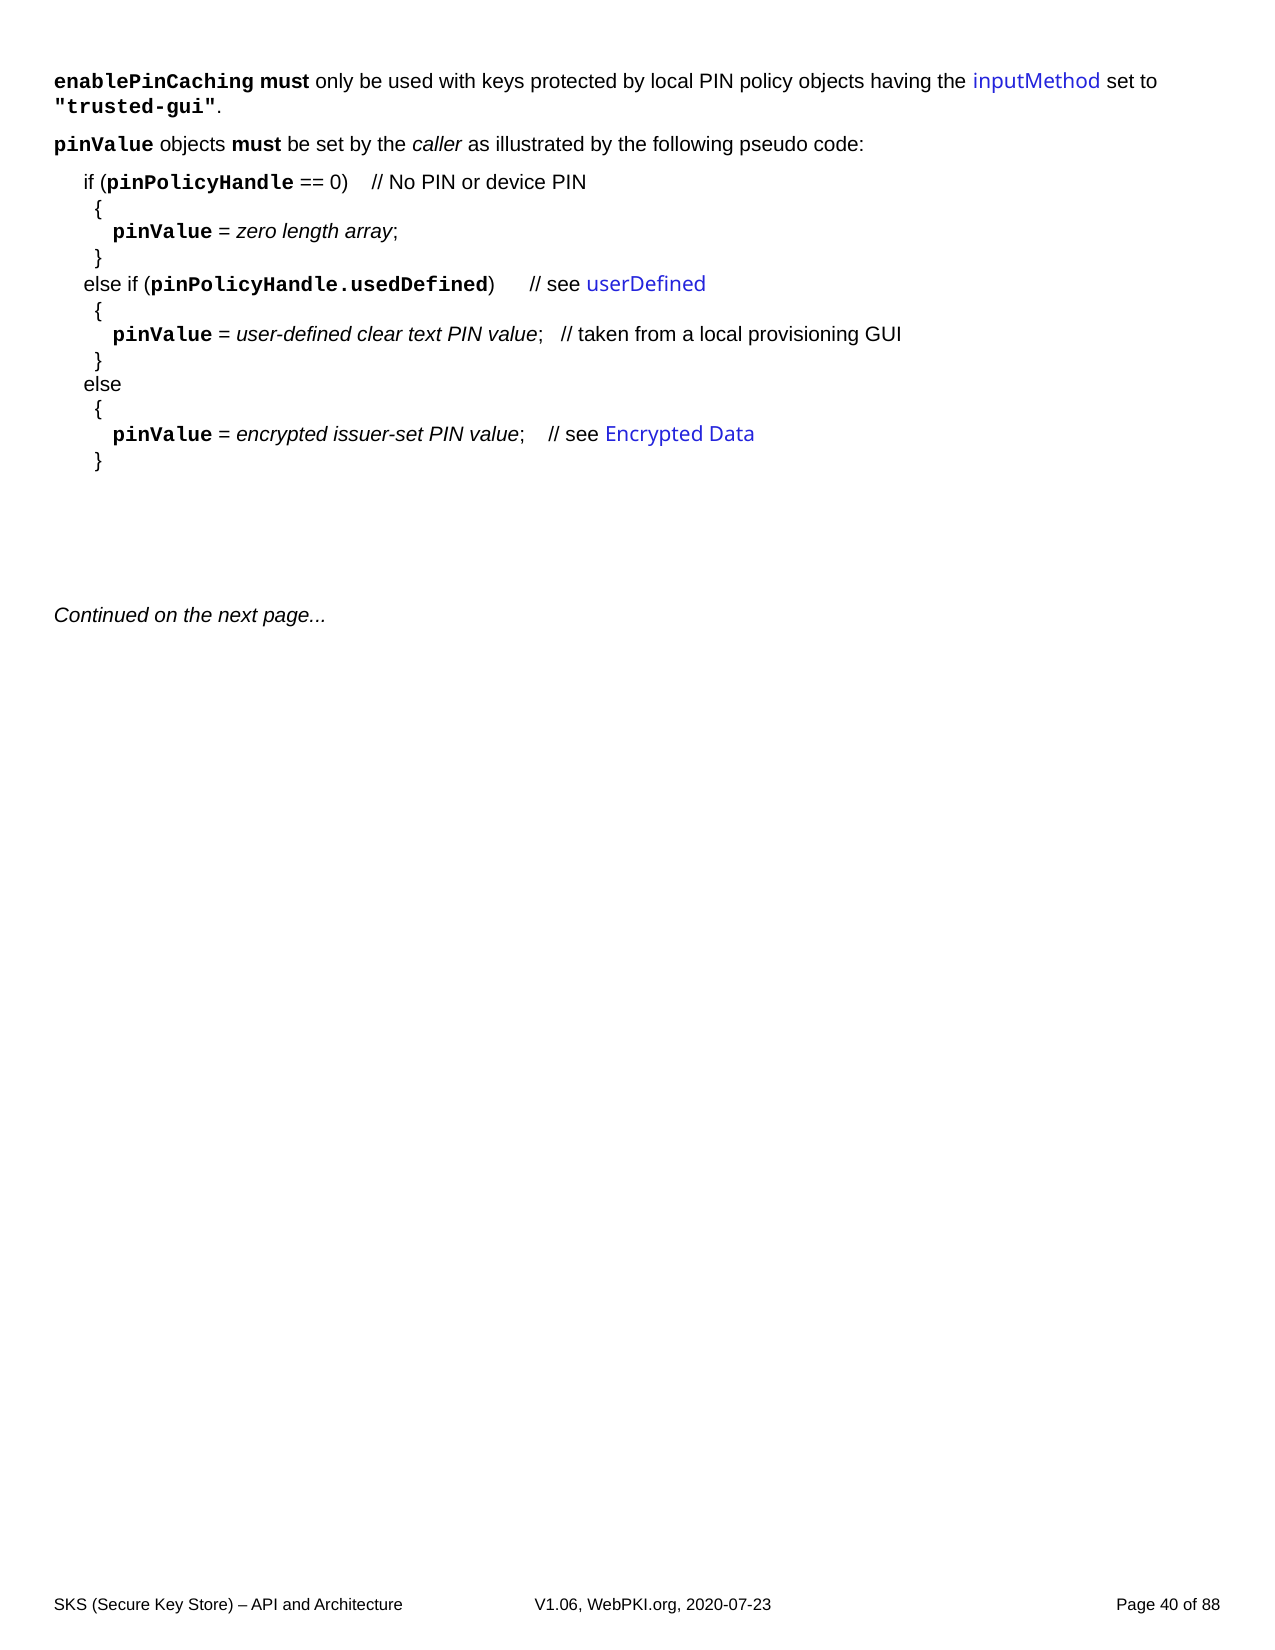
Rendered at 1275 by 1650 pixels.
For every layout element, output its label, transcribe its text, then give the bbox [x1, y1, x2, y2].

text { [83, 298, 1221, 322]
text pinValue objects must be set by the caller as illustrated by the following pseudo code: [54, 132, 1221, 158]
text enablePinCaching must only be used with keys protected by local PIN policy objects having the inputMethod set to "trusted-gui". [54, 66, 1221, 120]
text Continued on the next page... [54, 579, 1221, 627]
text } [83, 347, 1221, 371]
text } [83, 448, 1221, 472]
text } [83, 245, 1221, 269]
text pinValue = user-defined clear text PIN value; // taken from a local provisioning GUI [83, 322, 1221, 347]
text pinValue = encrypted issuer-set PIN value; // see Encrypted Data [83, 419, 1221, 448]
text { [83, 395, 1221, 419]
text if (pinPolicyHandle == 0) // No PIN or device PIN [83, 169, 1221, 195]
text else if (pinPolicyHandle.usedDefined) // see userDefined [83, 269, 1221, 298]
text else [83, 371, 1221, 395]
text { [83, 195, 1221, 219]
text pinValue = zero length array; [83, 219, 1221, 245]
